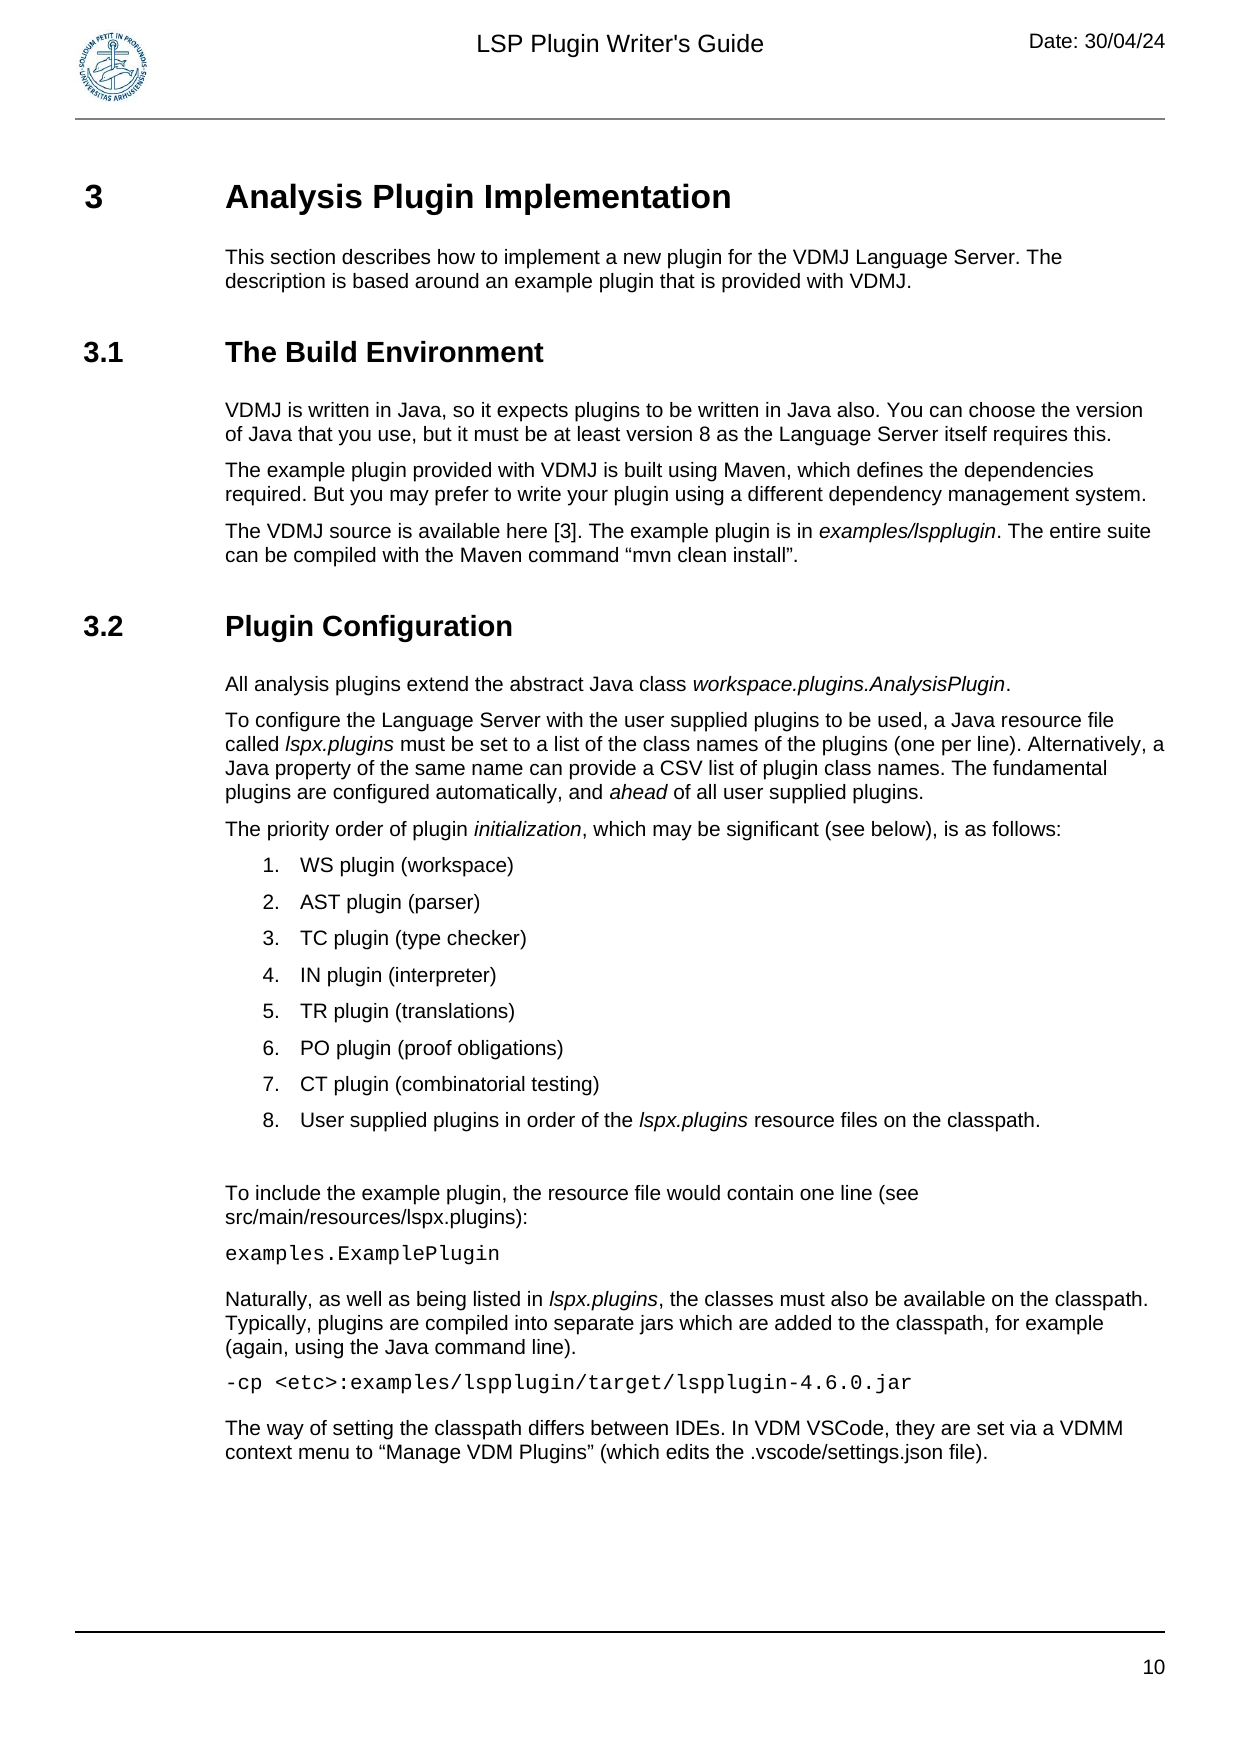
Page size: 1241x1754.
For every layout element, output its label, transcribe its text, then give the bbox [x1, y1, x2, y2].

text To configure the Language Server with the user supplied plugins to be used, a Java resource file called lspx.plugins must be set to a list of the class names of the plugins (one per line). Alternatively, a Java property of the same name can provide a CSV list of plugin class names. The fundamental plugins are configured automatically, and ahead of all user supplied plugins. [225, 709, 1165, 804]
list TR plugin (translations) [262, 999, 1165, 1023]
picture [75, 29, 150, 105]
text The VDMJ source is available here [3]. The example plugin is in examples/lspplugin. The entire suite can be compiled with the Maven command “mvn clean install”. [225, 519, 1165, 567]
text Naturally, as well as being listed in lspx.plugins, the classes must also be available on the classpath. Typically, plugins are compiled into separate jars which are added to the classpath, for example (again, using the Java command line). [225, 1287, 1165, 1359]
text To include the example plugin, the resource file would contain one line (see src/main/resources/lspx.plugins): [225, 1182, 1165, 1229]
text VDMJ is written in Java, so it expects plugins to be written in Java also. You can choose the version of Java that you use, but it must be at least version 8 as the Language Server itself requires this. [225, 398, 1165, 446]
text This section describes how to implement a new plugin for the VDMJ Language Server. The description is based around an example plugin that is provided with VDMJ. [225, 245, 1165, 293]
subtitle Analysis Plugin Implementation [75, 178, 1165, 215]
list User supplied plugins in order of the lspx.plugins resource files on the classpath. [262, 1109, 1165, 1133]
list CT plugin (combinatorial testing) [262, 1072, 1165, 1096]
list IN plugin (interpreter) [262, 963, 1165, 987]
list PO plugin (proof obligations) [262, 1036, 1165, 1060]
list WS plugin (workspace) [262, 853, 1165, 877]
text The way of setting the classpath differs between IDEs. In VDM VSCode, they are set via a VDMM context menu to “Manage VDM Plugins” (which edits the .vscode/settings.json file). [225, 1416, 1165, 1464]
subtitle The Build Environment [75, 336, 1165, 368]
text examples.ExamplePlugin [225, 1242, 1165, 1264]
text -cp <etc>:examples/lspplugin/target/lspplugin-4.6.0.jar [225, 1371, 1165, 1394]
text The priority order of plugin initialization, which may be significant (see below), is as follows: [225, 817, 1165, 841]
subtitle Plugin Configuration [75, 609, 1165, 642]
list AST plugin (parser) [262, 890, 1165, 914]
list TC plugin (type checker) [262, 926, 1165, 950]
text All analysis plugins extend the abstract Java class workspace.plugins.AnalysisPlugin. [225, 672, 1165, 696]
text The example plugin provided with VDMJ is built using Maven, which defines the dependencies required. But you may prefer to write your plugin using a different dependency management system. [225, 459, 1165, 507]
